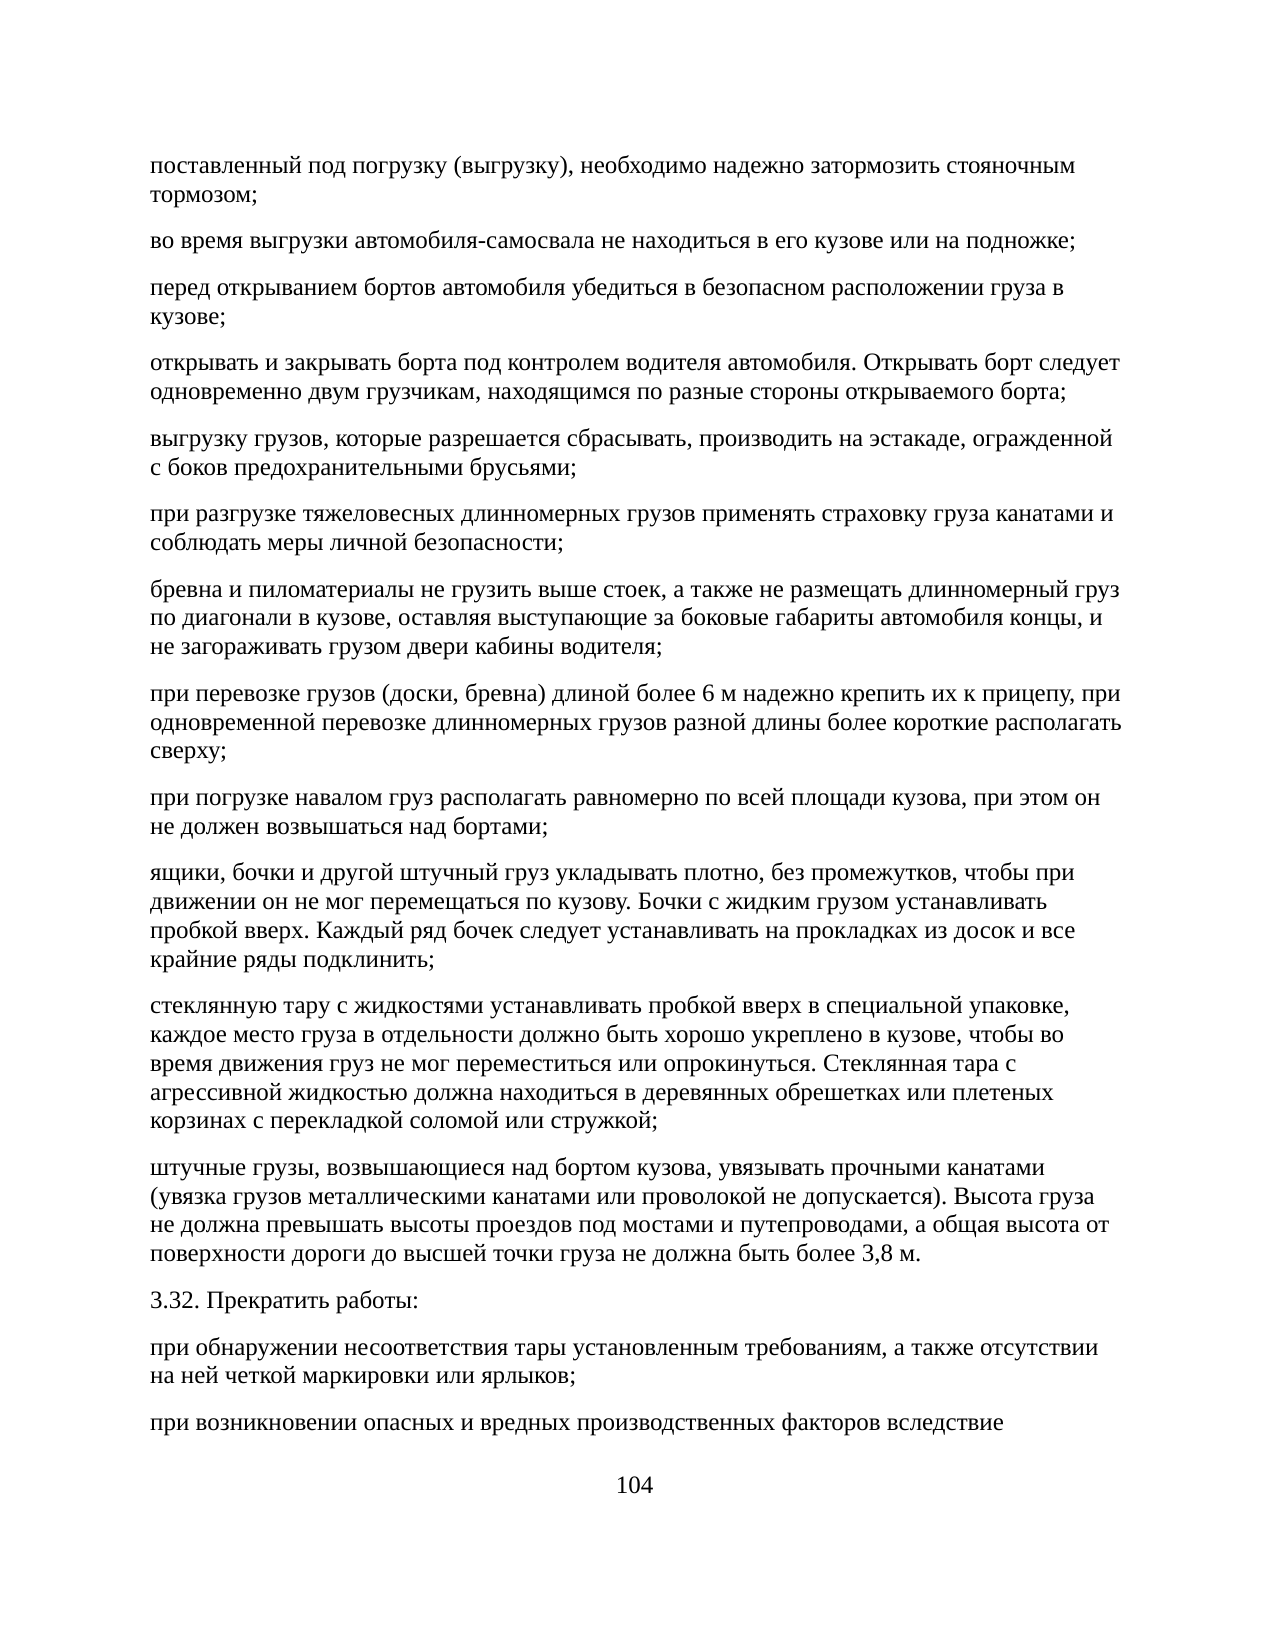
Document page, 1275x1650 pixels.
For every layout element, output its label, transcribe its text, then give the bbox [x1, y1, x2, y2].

text ящики, бочки и другой штучный груз укладывать плотно, без промежутков, чтобы при движении он не мог перемещаться по кузову. Бочки с жидким грузом устанавливать пробкой вверх. Каждый ряд бочек следует устанавливать на прокладках из досок и все крайние ряды подклинить; [150, 857, 1125, 972]
text перед открыванием бортов автомобиля убедиться в безопасном расположении груза в кузове; [150, 272, 1125, 329]
text 3.32. Прекратить работы: [150, 1285, 1125, 1314]
text при перевозке грузов (доски, бревна) длиной более 6 м надежно крепить их к прицепу, при одновременной перевозке длинномерных грузов разной длины более короткие располагать сверху; [150, 678, 1125, 764]
text при погрузке навалом груз располагать равномерно по всей площади кузова, при этом он не должен возвышаться над бортами; [150, 782, 1125, 839]
text во время выгрузки автомобиля-самосвала не находиться в его кузове или на подножке; [150, 225, 1125, 254]
text при возникновении опасных и вредных производственных факторов вследствие [150, 1407, 1125, 1436]
text при разгрузке тяжеловесных длинномерных грузов применять страховку груза канатами и соблюдать меры личной безопасности; [150, 498, 1125, 556]
text выгрузку грузов, которые разрешается сбрасывать, производить на эстакаде, огражденной с боков предохранительными брусьями; [150, 423, 1125, 480]
text открывать и закрывать борта под контролем водителя автомобиля. Открывать борт следует одновременно двум грузчикам, находящимся по разные стороны открываемого борта; [150, 347, 1125, 405]
text при обнаружении несоответствия тары установленным требованиям, а также отсутствии на ней четкой маркировки или ярлыков; [150, 1332, 1125, 1389]
text штучные грузы, возвышающиеся над бортом кузова, увязывать прочными канатами (увязка грузов металлическими канатами или проволокой не допускается). Высота груза не должна превышать высоты проездов под мостами и путепроводами, а общая высота от поверхности дороги до высшей точки груза не должна быть более 3,8 м. [150, 1152, 1125, 1267]
text стеклянную тару с жидкостями устанавливать пробкой вверх в специальной упаковке, каждое место груза в отдельности должно быть хорошо укреплено в кузове, чтобы во время движения груз не мог переместиться или опрокинуться. Стеклянная тара с агрессивной жидкостью должна находиться в деревянных обрешетках или плетеных корзинах с перекладкой соломой или стружкой; [150, 990, 1125, 1134]
text бревна и пиломатериалы не грузить выше стоек, а также не размещать длинномерный груз по диагонали в кузове, оставляя выступающие за боковые габариты автомобиля концы, и не загораживать грузом двери кабины водителя; [150, 574, 1125, 660]
text поставленный под погрузку (выгрузку), необходимо надежно затормозить стояночным тормозом; [150, 150, 1125, 207]
